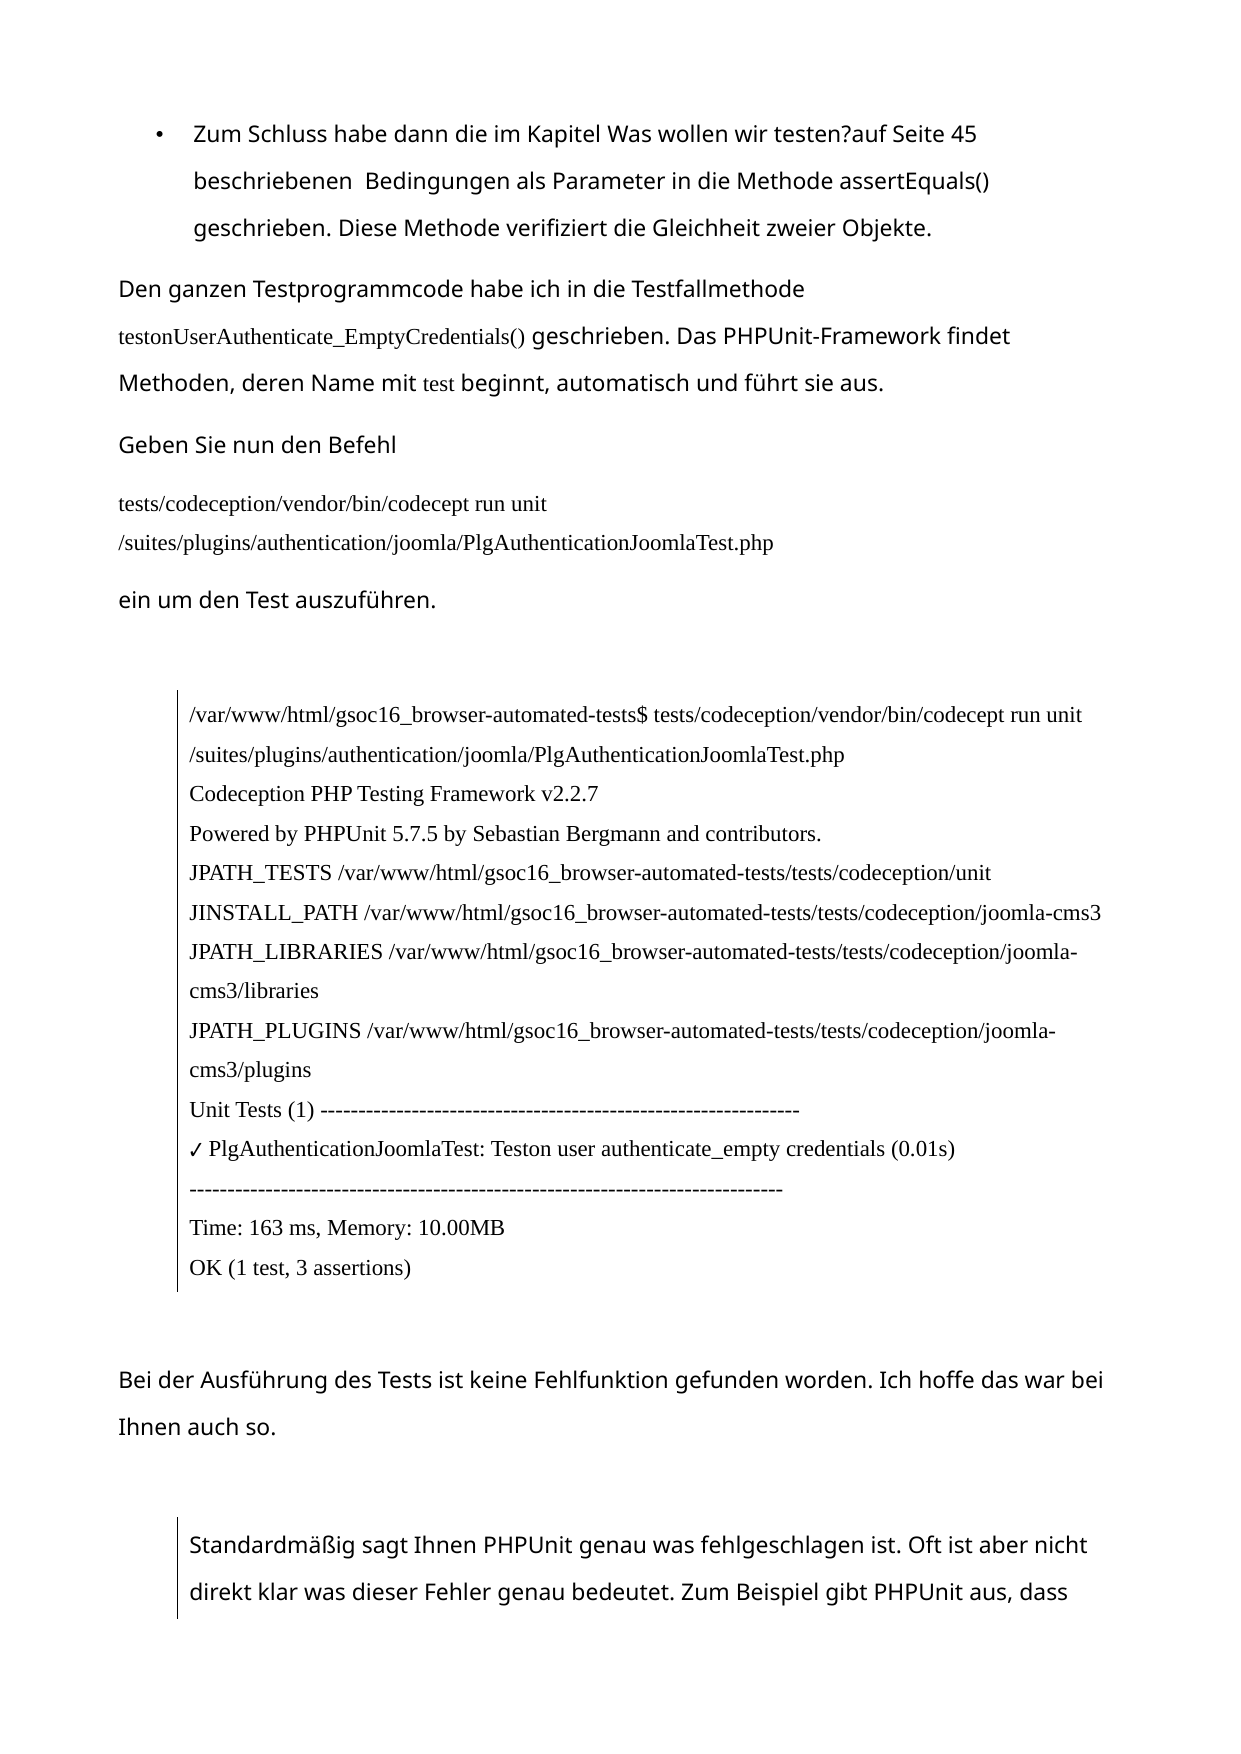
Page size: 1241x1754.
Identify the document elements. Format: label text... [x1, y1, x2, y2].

text tests/codeception/vendor/bin/codecept run unit /suites/plugins/authentication/joomla/PlgAuthenticationJoomlaTest.php [118, 490, 1122, 556]
list Zum Schluss habe dann die im Kapitel Was wollen wir testen?auf Seite 43 beschriebenen Bedingungen als Parameter in die Methode assertEquals() geschrieben. Diese Methode verifiziert die Gleichheit zweier Objekte. [156, 118, 1122, 243]
text Den ganzen Testprogrammcode habe ich in die Testfallmethode testonUserAuthenticate_EmptyCredentials() geschrieben. Das PHPUnit-Framework findet Methoden, deren Name mit test beginnt, automatisch und führt sie aus. [118, 273, 1122, 398]
text Bei der Ausführung des Tests ist keine Fehlfunktion gefunden worden. Ich hoffe das war bei Ihnen auch so. [118, 1364, 1122, 1442]
text /var/www/html/gsoc16_browser-automated-tests$ tests/codeception/vendor/bin/codecept run unit /suites/plugins/authentication/joomla/PlgAuthenticationJoomlaTest.php Codeception PHP Testing Framework v2.2.7 Powered by PHPUnit 5.7.5 by Sebastian Bergmann and contributors. JPATH_TESTS /var/www/html/gsoc16_browser-automated-tests/tests/codeception/unit JINSTALL_PATH /var/www/html/gsoc16_browser-automated-tests/tests/codeception/joomla-cms3 JPATH_LIBRARIES /var/www/html/gsoc16_browser-automated-tests/tests/codeception/joomla-cms3/libraries JPATH_PLUGINS /var/www/html/gsoc16_browser-automated-tests/tests/codeception/joomla-cms3/plugins Unit Tests (1) --------------------------------------------------------------- ✔ PlgAuthenticationJoomlaTest: Teston user authenticate_empty credentials (0.01s) ------------------------------------------------------------------------------ Time: 163 ms, Memory: 10.00MB OK (1 test, 3 assertions) [177, 689, 1122, 1292]
text ein um den Test auszuführen. [118, 583, 1122, 615]
text Geben Sie nun den Befehl [118, 428, 1122, 460]
text Standardmäßig sagt Ihnen PHPUnit genau was fehlgeschlagen ist. Oft ist aber nicht direkt klar was dieser Fehler genau bedeutet. Zum Beispiel gibt PHPUnit aus, dass [178, 1517, 1122, 1619]
